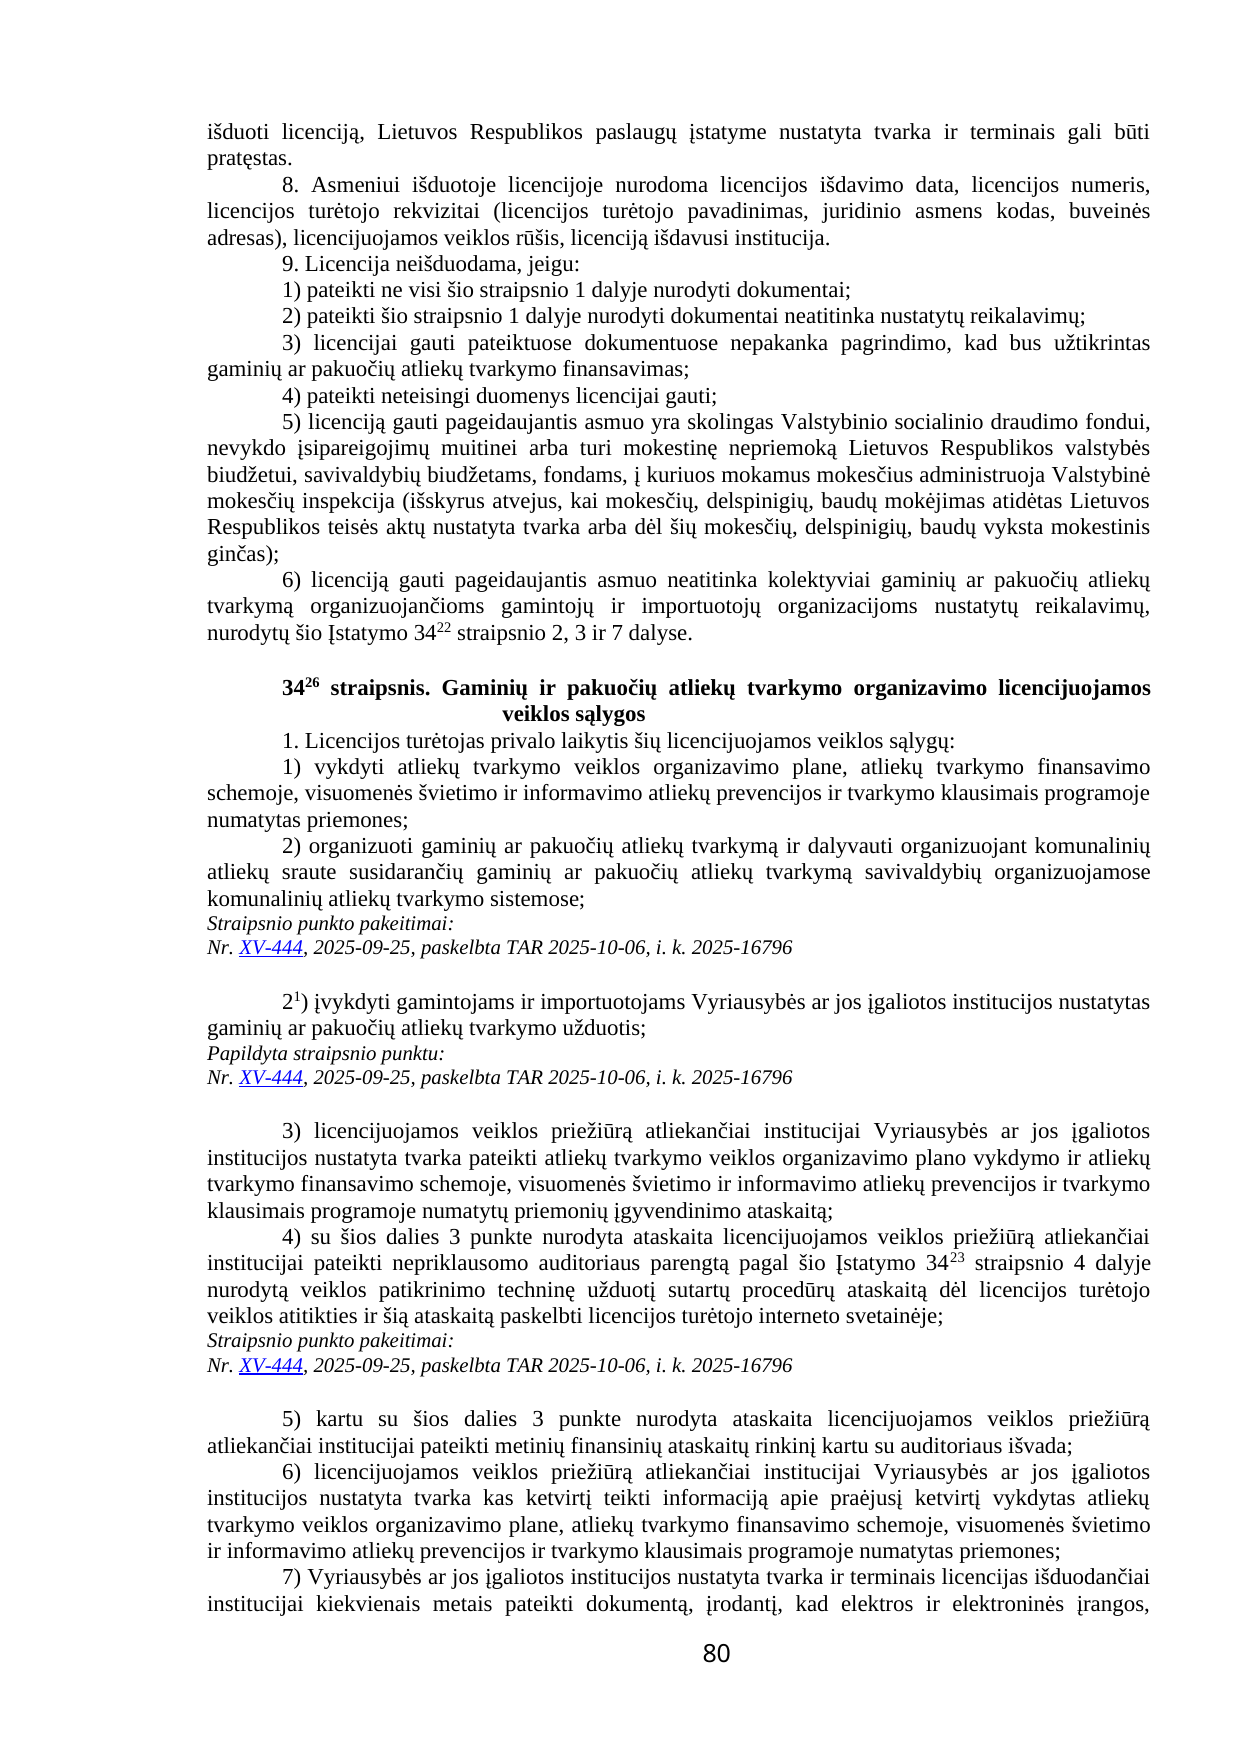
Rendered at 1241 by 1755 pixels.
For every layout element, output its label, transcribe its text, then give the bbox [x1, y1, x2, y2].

text 8. Asmeniui išduotoje licencijoje nurodoma licencijos išdavimo data, licencijos numeris, licencijos turėtojo rekvizitai (licencijos turėtojo pavadinimas, juridinio asmens kodas, buveinės adresas), licencijuojamos veiklos rūšis, licenciją išdavusi institucija. [207, 171, 1152, 250]
text 3) licencijai gauti pateiktuose dokumentuose nepakanka pagrindimo, kad bus užtikrintas gaminių ar pakuočių atliekų tvarkymo finansavimas; [207, 329, 1152, 382]
text 2) organizuoti gaminių ar pakuočių atliekų tvarkymą ir dalyvauti organizuojant komunalinių atliekų sraute susidarančių gaminių ar pakuočių atliekų tvarkymą savivaldybių organizuojamose komunalinių atliekų tvarkymo sistemose; [207, 832, 1152, 911]
text 7) Vyriausybės ar jos įgaliotos institucijos nustatyta tvarka ir terminais licencijas išduodančiai institucijai kiekvienais metais pateikti dokumentą, įrodantį, kad elektros ir elektroninės įrangos, [207, 1563, 1152, 1616]
text 3) licencijuojamos veiklos priežiūrą atliekančiai institucijai Vyriausybės ar jos įgaliotos institucijos nustatyta tvarka pateikti atliekų tvarkymo veiklos organizavimo plano vykdymo ir atliekų tvarkymo finansavimo schemoje, visuomenės švietimo ir informavimo atliekų prevencijos ir tvarkymo klausimais programoje numatytų priemonių įgyvendinimo ataskaitą; [207, 1118, 1152, 1223]
text 4) pateikti neteisingi duomenys licencijai gauti; [207, 382, 1152, 408]
text Straipsnio punkto pakeitimai: [207, 911, 1152, 935]
text 2) pateikti šio straipsnio 1 dalyje nurodyti dokumentai neatitinka nustatytų reikalavimų; [207, 303, 1152, 329]
text 6) licencijuojamos veiklos priežiūrą atliekančiai institucijai Vyriausybės ar jos įgaliotos institucijos nustatyta tvarka kas ketvirtį teikti informaciją apie praėjusį ketvirtį vykdytas atliekų tvarkymo veiklos organizavimo plane, atliekų tvarkymo finansavimo schemoje, visuomenės švietimo ir informavimo atliekų prevencijos ir tvarkymo klausimais programoje numatytas priemones; [207, 1458, 1152, 1563]
text 3426 straipsnis. Gaminių ir pakuočių atliekų tvarkymo organizavimo licencijuojamos veiklos sąlygos [282, 674, 1152, 727]
text Nr. XV-444, 2025-09-25, paskelbta TAR 2025-10-06, i. k. 2025-16796 [207, 1065, 1152, 1089]
text 1) vykdyti atliekų tvarkymo veiklos organizavimo plane, atliekų tvarkymo finansavimo schemoje, visuomenės švietimo ir informavimo atliekų prevencijos ir tvarkymo klausimais programoje numatytas priemones; [207, 753, 1152, 832]
text 9. Licencija neišduodama, jeigu: [207, 250, 1152, 276]
text Papildyta straipsnio punktu: [207, 1041, 1152, 1065]
text 5) kartu su šios dalies 3 punkte nurodyta ataskaita licencijuojamos veiklos priežiūrą atliekančiai institucijai pateikti metinių finansinių ataskaitų rinkinį kartu su auditoriaus išvada; [207, 1405, 1152, 1458]
text išduoti licenciją, Lietuvos Respublikos paslaugų įstatyme nustatyta tvarka ir terminais gali būti pratęstas. [207, 118, 1152, 171]
text 21) įvykdyti gamintojams ir importuotojams Vyriausybės ar jos įgaliotos institucijos nustatytas gaminių ar pakuočių atliekų tvarkymo užduotis; [207, 988, 1152, 1041]
text 1) pateikti ne visi šio straipsnio 1 dalyje nurodyti dokumentai; [207, 276, 1152, 303]
text 6) licenciją gauti pageidaujantis asmuo neatitinka kolektyviai gaminių ar pakuočių atliekų tvarkymą organizuojančioms gamintojų ir importuotojų organizacijoms nustatytų reikalavimų, nurodytų šio Įstatymo 3422 straipsnio 2, 3 ir 7 dalyse. [207, 566, 1152, 645]
text Nr. XV-444, 2025-09-25, paskelbta TAR 2025-10-06, i. k. 2025-16796 [207, 1352, 1152, 1377]
text 5) licenciją gauti pageidaujantis asmuo yra skolingas Valstybinio socialinio draudimo fondui, nevykdo įsipareigojimų muitinei arba turi mokestinę nepriemoką Lietuvos Respublikos valstybės biudžetui, savivaldybių biudžetams, fondams, į kuriuos mokamus mokesčius administruoja Valstybinė mokesčių inspekcija (išskyrus atvejus, kai mokesčių, delspinigių, baudų mokėjimas atidėtas Lietuvos Respublikos teisės aktų nustatyta tvarka arba dėl šių mokesčių, delspinigių, baudų vyksta mokestinis ginčas); [207, 408, 1152, 566]
text Straipsnio punkto pakeitimai: [207, 1328, 1152, 1352]
text Nr. XV-444, 2025-09-25, paskelbta TAR 2025-10-06, i. k. 2025-16796 [207, 935, 1152, 959]
text 4) su šios dalies 3 punkte nurodyta ataskaita licencijuojamos veiklos priežiūrą atliekančiai institucijai pateikti nepriklausomo auditoriaus parengtą pagal šio Įstatymo 3423 straipsnio 4 dalyje nurodytą veiklos patikrinimo techninę užduotį sutartų procedūrų ataskaitą dėl licencijos turėtojo veiklos atitikties ir šią ataskaitą paskelbti licencijos turėtojo interneto svetainėje; [207, 1223, 1152, 1328]
text 1. Licencijos turėtojas privalo laikytis šių licencijuojamos veiklos sąlygų: [207, 727, 1152, 753]
